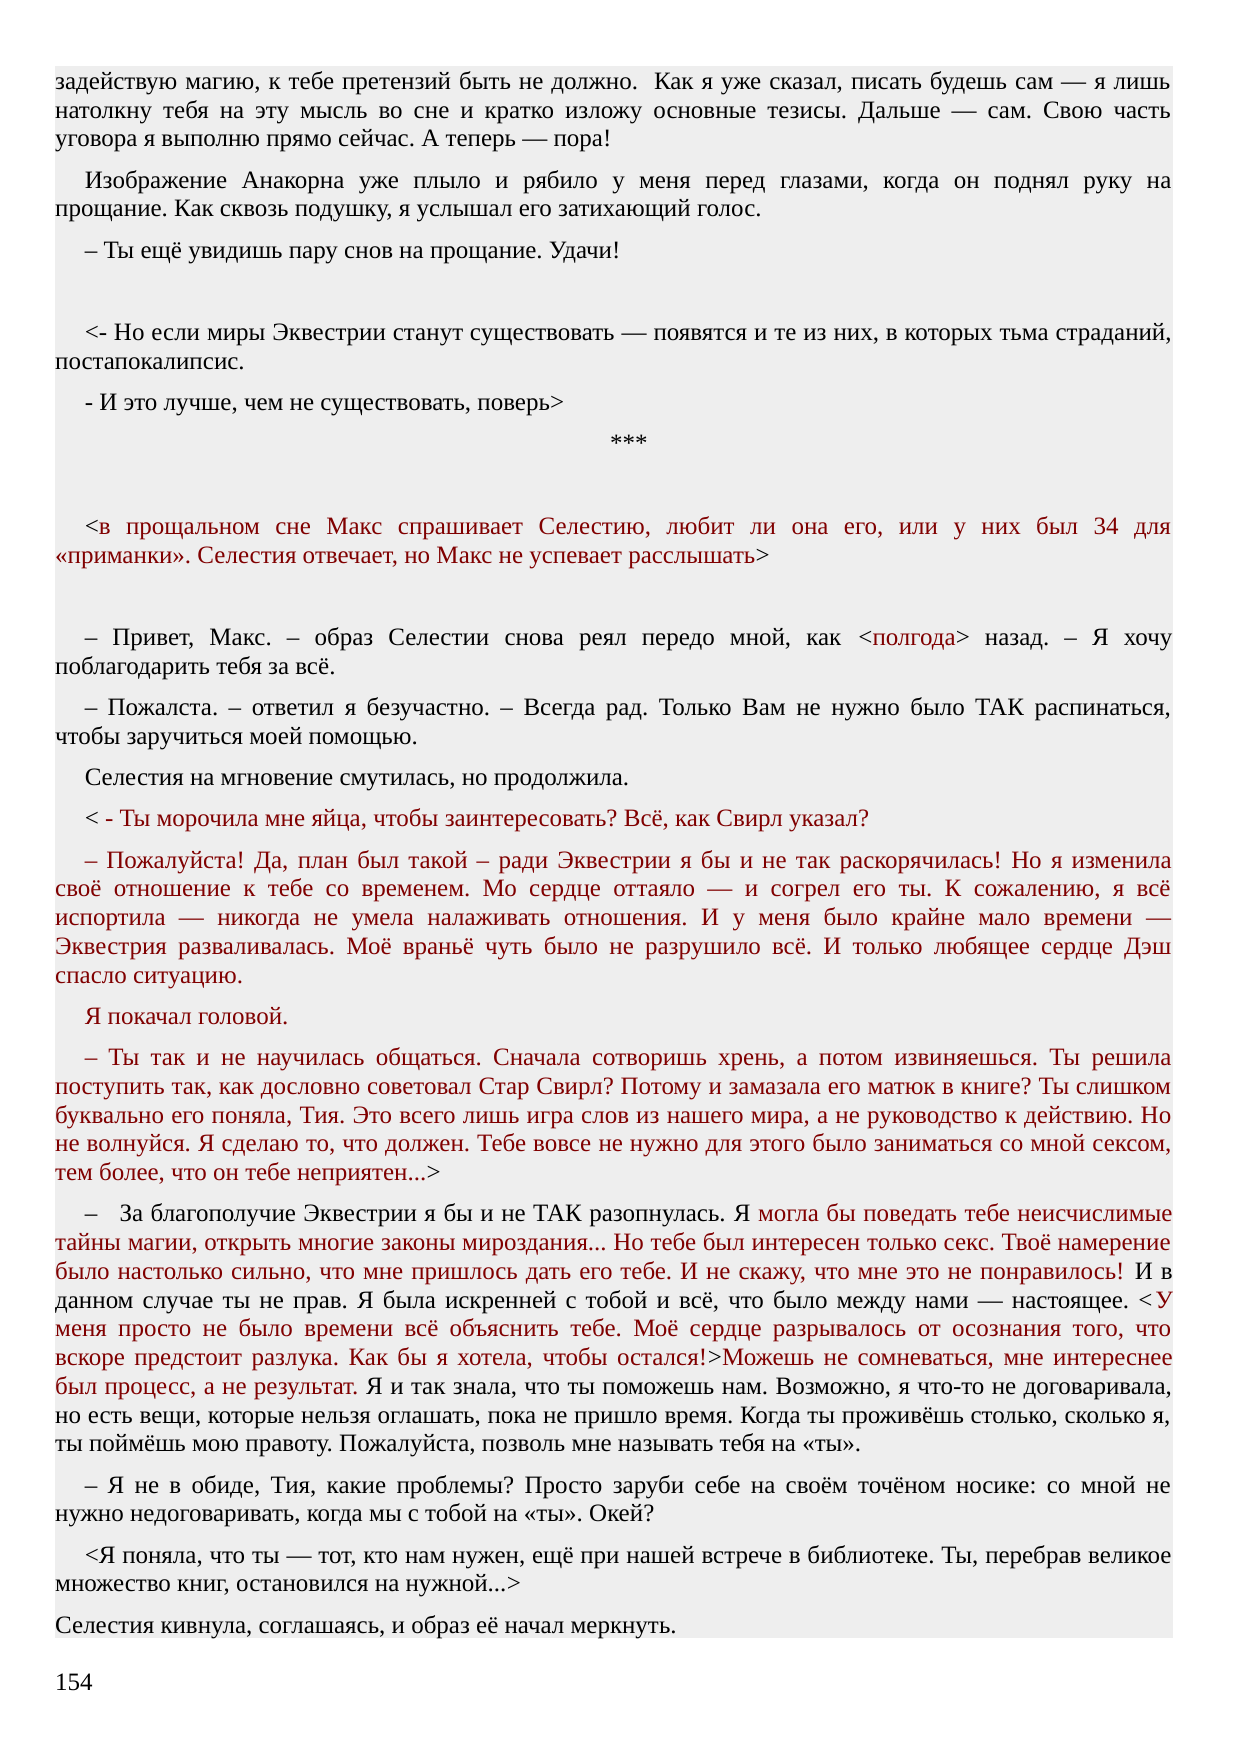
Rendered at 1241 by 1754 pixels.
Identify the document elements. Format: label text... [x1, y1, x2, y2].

text Я покачал головой. [55, 1001, 1173, 1030]
text <Я поняла, что ты — тот, кто нам нужен, ещё при нашей встрече в библиотеке. Ты, перебрав великое множество книг, остановился на нужной...> [55, 1540, 1173, 1597]
text – Я не в обиде, Тия, какие проблемы? Просто заруби себе на своём точёном носике: со мной не нужно недоговаривать, когда мы с тобой на «ты». Окей? [55, 1470, 1173, 1527]
text *** [55, 428, 1173, 457]
text задействую магию, к тебе претензий быть не должно. Как я уже сказал, писать будешь сам — я лишь натолкну тебя на эту мысль во сне и кратко изложу основные тезисы. Дальше — сам. Свою часть уговора я выполню прямо сейчас. А теперь — пора! [55, 66, 1173, 152]
text – Пожалста. – ответил я безучастно. – Всегда рад. Только Вам не нужно было ТАК распинаться, чтобы заручиться моей помощью. [55, 692, 1173, 750]
text – Ты ещё увидишь пару снов на прощание. Удачи! [55, 235, 1173, 263]
text – Привет, Макс. – образ Селестии снова реял передо мной, как <полгода> назад. – Я хочу поблагодарить тебя за всё. [55, 622, 1173, 680]
text Изображение Анакорна уже плыло и рябило у меня перед глазами, когда он поднял руку на прощание. Как сквозь подушку, я услышал его затихающий голос. [55, 165, 1173, 222]
text – Ты так и не научилась общаться. Сначала сотворишь хрень, а потом извиняешься. Ты решила поступить так, как дословно советовал Стар Свирл? Потому и замазала его матюк в книге? Ты слишком буквально его поняла, Тия. Это всего лишь игра слов из нашего мира, а не руководство к действию. Но не волнуйся. Я сделаю то, что должен. Тебе вовсе не нужно для этого было заниматься со мной сексом, тем более, что он тебе неприятен...> [55, 1042, 1173, 1186]
text <- Но если миры Эквестрии станут существовать — появятся и те из них, в которых тьма страданий, постапокалипсис. [55, 317, 1173, 375]
text - И это лучше, чем не существовать, поверь> [55, 387, 1173, 416]
text – За благополучие Эквестрии я бы и не ТАК разопнулась. Я могла бы поведать тебе неисчислимые тайны магии, открыть многие законы мироздания... Но тебе был интересен только секс. Твоё намерение было настолько сильно, что мне пришлось дать его тебе. И не скажу, что мне это не понравилось! И в данном случае ты не прав. Я была искренней с тобой и всё, что было между нами — настоящее. <У меня просто не было времени всё объяснить тебе. Моё сердце разрывалось от осознания того, что вскоре предстоит разлука. Как бы я хотела, чтобы остался!>Можешь не сомневаться, мне интереснее был процесс, а не результат. Я и так знала, что ты поможешь нам. Возможно, я что-то не договаривала, но есть вещи, которые нельзя оглашать, пока не пришло время. Когда ты проживёшь столько, сколько я, ты поймёшь мою правоту. Пожалуйста, позволь мне называть тебя на «ты». [55, 1198, 1173, 1457]
text < - Ты морочила мне яйца, чтобы заинтересовать? Всё, как Свирл указал? [55, 803, 1173, 832]
text Селестия на мгновение смутилась, но продолжила. [55, 762, 1173, 791]
text <в прощальном сне Макс спрашивает Селестию, любит ли она его, или у них был 34 для «приманки». Селестия отвечает, но Макс не успевает расслышать> [55, 511, 1173, 568]
text – Пожалуйста! Да, план был такой – ради Эквестрии я бы и не так раскорячилась! Но я изменила своё отношение к тебе со временем. Мо сердце оттаяло — и согрел его ты. К сожалению, я всё испортила — никогда не умела налаживать отношения. И у меня было крайне мало времени — Эквестрия разваливалась. Моё враньё чуть было не разрушило всё. И только любящее сердце Дэш спасло ситуацию. [55, 845, 1173, 988]
text Селестия кивнула, соглашаясь, и образ её начал меркнуть. [55, 1610, 1173, 1638]
